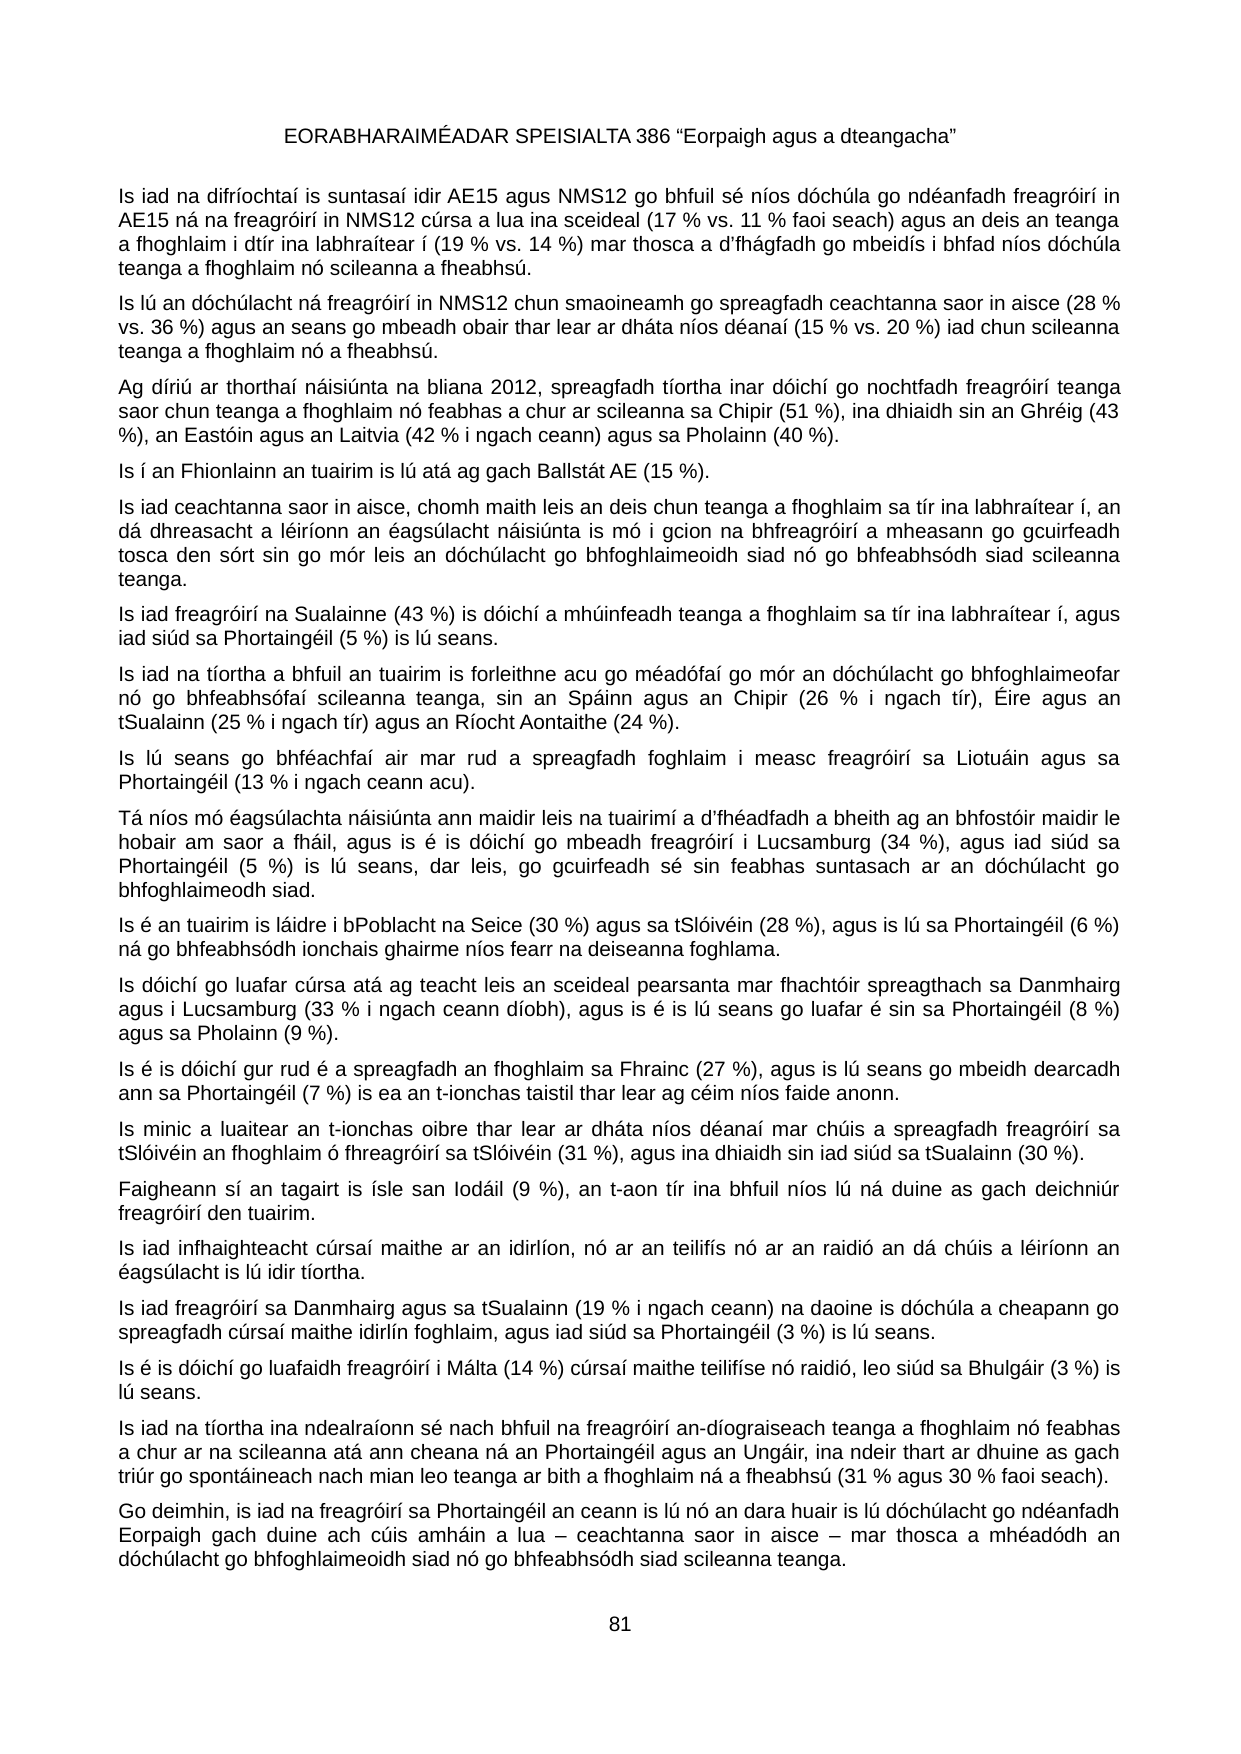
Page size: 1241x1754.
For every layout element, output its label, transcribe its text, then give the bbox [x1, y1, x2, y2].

text Is iad na tíortha ina ndealraíonn sé nach bhfuil na freagróirí an-díograiseach teanga a fhoghlaim nó feabhas a chur ar na scileanna atá ann cheana ná an Phortaingéil agus an Ungáir, ina ndeir thart ar dhuine as gach triúr go spontáineach nach mian leo teanga ar bith a fhoghlaim ná a fheabhsú (31 % agus 30 % faoi seach). [118, 1416, 1122, 1487]
text Ag díriú ar thorthaí náisiúnta na bliana 2012, spreagfadh tíortha inar dóichí go nochtfadh freagróirí teanga saor chun teanga a fhoghlaim nó feabhas a chur ar scileanna sa Chipir (51 %), ina dhiaidh sin an Ghréig (43 %), an Eastóin agus an Laitvia (42 % i ngach ceann) agus sa Pholainn (40 %). [118, 375, 1122, 447]
text Is dóichí go luafar cúrsa atá ag teacht leis an sceideal pearsanta mar fhachtóir spreagthach sa Danmhairg agus i Lucsamburg (33 % i ngach ceann díobh), agus is é is lú seans go luafar é sin sa Phortaingéil (8 %) agus sa Pholainn (9 %). [118, 973, 1122, 1045]
text Is é is dóichí gur rud é a spreagfadh an fhoghlaim sa Fhrainc (27 %), agus is lú seans go mbeidh dearcadh ann sa Phortaingéil (7 %) is ea an t-ionchas taistil thar lear ag céim níos faide anonn. [118, 1057, 1122, 1105]
text Go deimhin, is iad na freagróirí sa Phortaingéil an ceann is lú nó an dara huair is lú dóchúlacht go ndéanfadh Eorpaigh gach duine ach cúis amháin a lua – ceachtanna saor in aisce – mar thosca a mhéadódh an dóchúlacht go bhfoghlaimeoidh siad nó go bhfeabhsódh siad scileanna teanga. [118, 1499, 1122, 1571]
text Is é is dóichí go luafaidh freagróirí i Málta (14 %) cúrsaí maithe teilifíse nó raidió, leo siúd sa Bhulgáir (3 %) is lú seans. [118, 1356, 1122, 1404]
text Is iad freagróirí na Sualainne (43 %) is dóichí a mhúinfeadh teanga a fhoghlaim sa tír ina labhraítear í, agus iad siúd sa Phortaingéil (5 %) is lú seans. [118, 602, 1122, 650]
text Is í an Fhionlainn an tuairim is lú atá ag gach Ballstát AE (15 %). [118, 459, 1122, 483]
text Is é an tuairim is láidre i bPoblacht na Seice (30 %) agus sa tSlóivéin (28 %), agus is lú sa Phortaingéil (6 %) ná go bhfeabhsódh ionchais ghairme níos fearr na deiseanna foghlama. [118, 913, 1122, 961]
text Faigheann sí an tagairt is ísle san Iodáil (9 %), an t-aon tír ina bhfuil níos lú ná duine as gach deichniúr freagróirí den tuairim. [118, 1176, 1122, 1224]
text Is iad freagróirí sa Danmhairg agus sa tSualainn (19 % i ngach ceann) na daoine is dóchúla a cheapann go spreagfadh cúrsaí maithe idirlín foghlaim, agus iad siúd sa Phortaingéil (3 %) is lú seans. [118, 1296, 1122, 1344]
text Is lú an dóchúlacht ná freagróirí in NMS12 chun smaoineamh go spreagfadh ceachtanna saor in aisce (28 % vs. 36 %) agus an seans go mbeadh obair thar lear ar dháta níos déanaí (15 % vs. 20 %) iad chun scileanna teanga a fhoghlaim nó a fheabhsú. [118, 291, 1122, 363]
text Is iad infhaighteacht cúrsaí maithe ar an idirlíon, nó ar an teilifís nó ar an raidió an dá chúis a léiríonn an éagsúlacht is lú idir tíortha. [118, 1236, 1122, 1284]
text Tá níos mó éagsúlachta náisiúnta ann maidir leis na tuairimí a d’fhéadfadh a bheith ag an bhfostóir maidir le hobair am saor a fháil, agus is é is dóichí go mbeadh freagróirí i Lucsamburg (34 %), agus iad siúd sa Phortaingéil (5 %) is lú seans, dar leis, go gcuirfeadh sé sin feabhas suntasach ar an dóchúlacht go bhfoghlaimeodh siad. [118, 806, 1122, 901]
text Is iad ceachtanna saor in aisce, chomh maith leis an deis chun teanga a fhoghlaim sa tír ina labhraítear í, an dá dhreasacht a léiríonn an éagsúlacht náisiúnta is mó i gcion na bhfreagróirí a mheasann go gcuirfeadh tosca den sórt sin go mór leis an dóchúlacht go bhfoghlaimeoidh siad nó go bhfeabhsódh siad scileanna teanga. [118, 494, 1122, 590]
text Is iad na tíortha a bhfuil an tuairim is forleithne acu go méadófaí go mór an dóchúlacht go bhfoghlaimeofar nó go bhfeabhsófaí scileanna teanga, sin an Spáinn agus an Chipir (26 % i ngach tír), Éire agus an tSualainn (25 % i ngach tír) agus an Ríocht Aontaithe (24 %). [118, 662, 1122, 734]
text Is lú seans go bhféachfaí air mar rud a spreagfadh foghlaim i measc freagróirí sa Liotuáin agus sa Phortaingéil (13 % i ngach ceann acu). [118, 746, 1122, 794]
text Is minic a luaitear an t-ionchas oibre thar lear ar dháta níos déanaí mar chúis a spreagfadh freagróirí sa tSlóivéin an fhoghlaim ó fhreagróirí sa tSlóivéin (31 %), agus ina dhiaidh sin iad siúd sa tSualainn (30 %). [118, 1117, 1122, 1164]
text Is iad na difríochtaí is suntasaí idir AE15 agus NMS12 go bhfuil sé níos dóchúla go ndéanfadh freagróirí in AE15 ná na freagróirí in NMS12 cúrsa a lua ina sceideal (17 % vs. 11 % faoi seach) agus an deis an teanga a fhoghlaim i dtír ina labhraítear í (19 % vs. 14 %) mar thosca a d’fhágfadh go mbeidís i bhfad níos dóchúla teanga a fhoghlaim nó scileanna a fheabhsú. [118, 183, 1122, 279]
